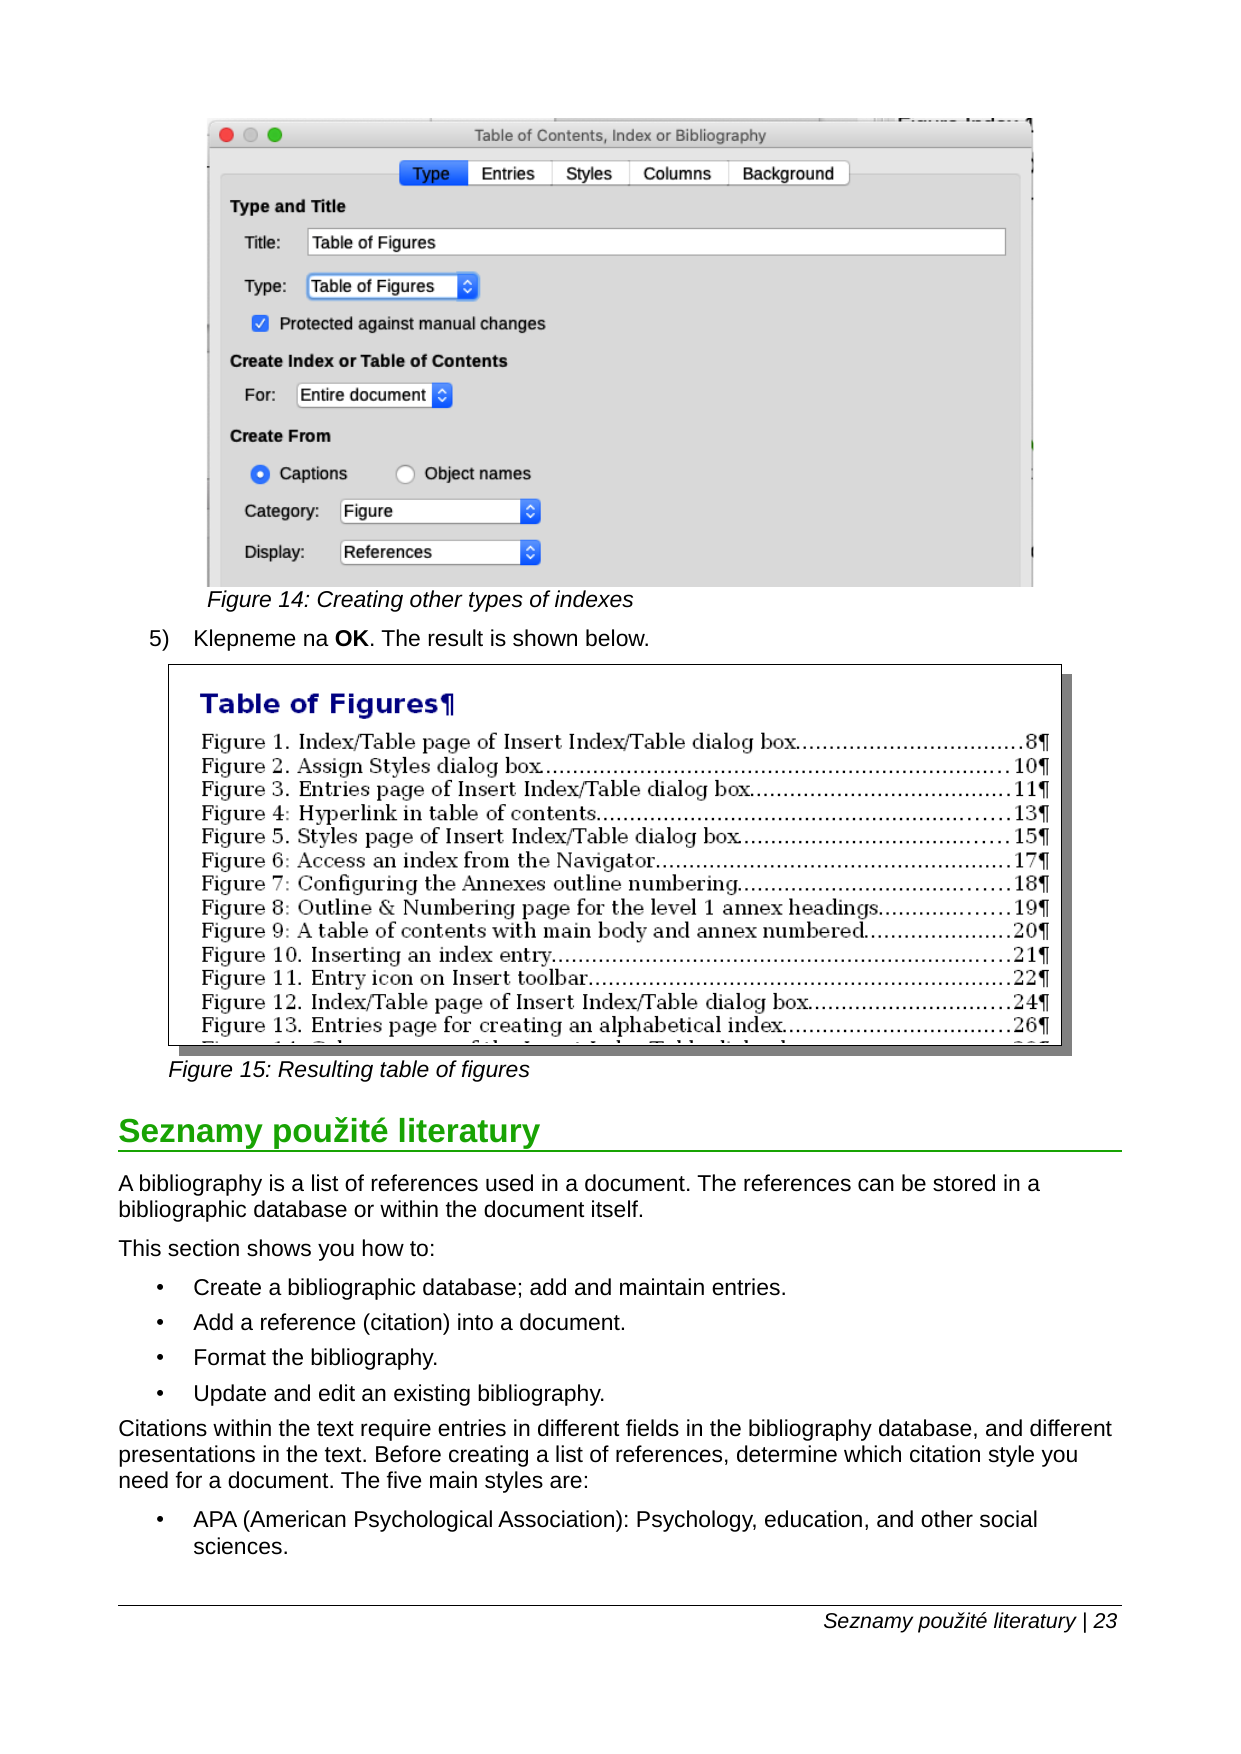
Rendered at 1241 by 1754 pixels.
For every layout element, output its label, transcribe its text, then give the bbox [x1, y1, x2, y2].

text Figure 14: Creating other types of indexes [207, 587, 1033, 613]
picture [206, 118, 1034, 587]
list APA (American Psychological Association): Psychology, education, and other social sciences. [156, 1506, 1122, 1559]
list Create a bibliographic database; add and maintain entries. [156, 1274, 1122, 1300]
text Citations within the text require entries in different fields in the bibliography database, and different presentations in the text. Before creating a list of references, determine which citation style you need for a document. The five main styles are: [118, 1415, 1122, 1494]
list Add a reference (citation) into a document. [156, 1309, 1122, 1335]
list Klepneme na OK. The result is shown below. [169, 625, 1122, 651]
picture [171, 667, 1059, 1043]
list This section shows you how to: [118, 1235, 1122, 1261]
text Figure 15: Resulting table of figures [168, 1046, 1072, 1082]
list Format the bibliography. [156, 1344, 1122, 1371]
text A bibliography is a list of references used in a document. The references can be stored in a bibliographic database or within the document itself. [118, 1170, 1122, 1222]
subtitle Seznamy použité literatury [118, 1112, 1122, 1150]
list Update and edit an existing bibliography. [156, 1379, 1122, 1406]
